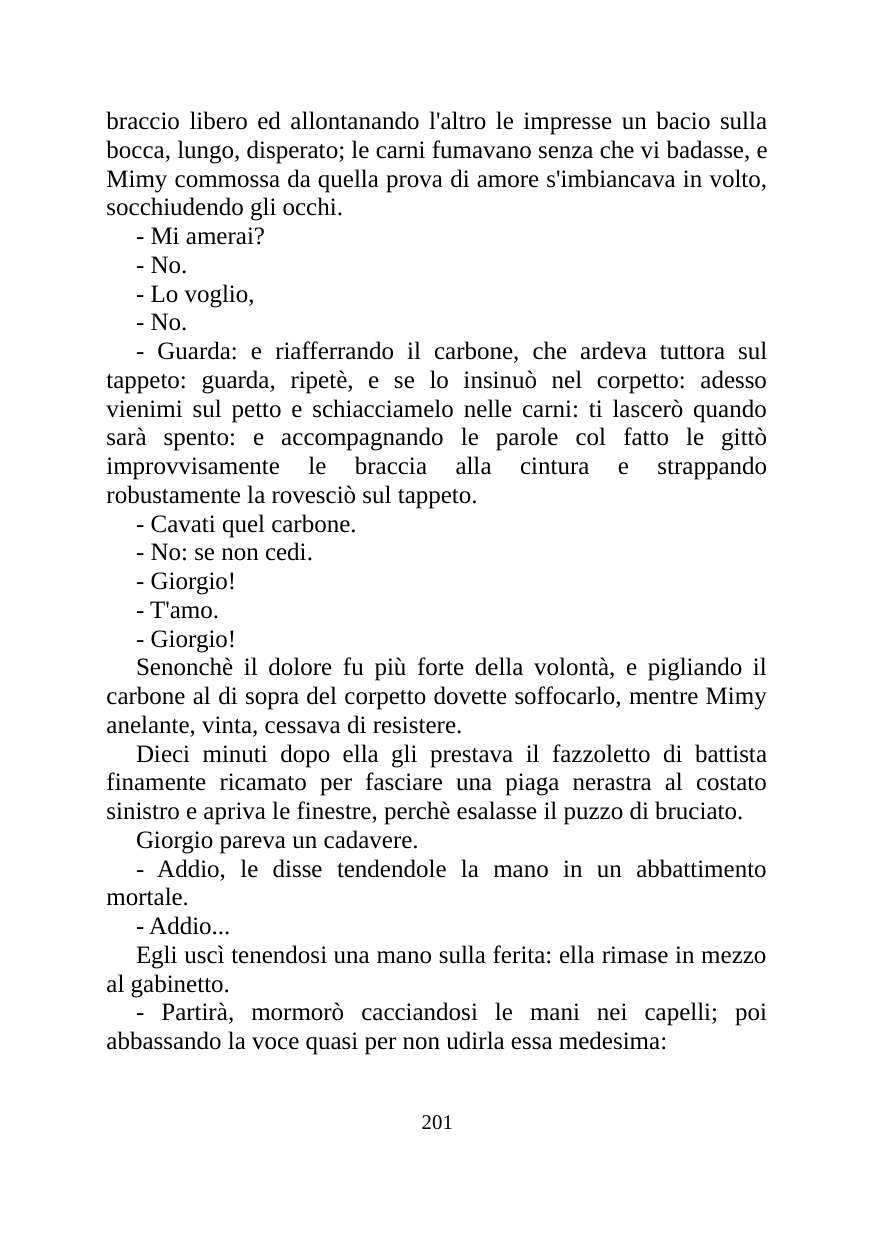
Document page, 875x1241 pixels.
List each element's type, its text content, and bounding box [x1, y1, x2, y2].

text - Mi amerai? [106, 221, 768, 250]
text - Guarda: e riafferrando il carbone, che ardeva tuttora sul tappeto: guarda, ripetè, e se lo insinuò nel corpetto: adesso vienimi sul petto e schiacciamelo nelle carni: ti lascerò quando sarà spento: e accompagnando le parole col fatto le gittò improvvisamente le braccia alla cintura e strappando robustamente la rovesciò sul tappeto. [106, 336, 768, 509]
text - Giorgio! [106, 624, 768, 652]
text - Addio... [106, 911, 768, 940]
text - Partirà, mormorò cacciandosi le mani nei capelli; poi abbassando la voce quasi per non udirla essa medesima: [106, 997, 768, 1055]
text - Cavati quel carbone. [106, 509, 768, 537]
text Dieci minuti dopo ella gli prestava il fazzoletto di battista finamente ricamato per fasciare una piaga nerastra al costato sinistro e apriva le finestre, perchè esalasse il puzzo di bruciato. [106, 739, 768, 825]
text - Lo voglio, [106, 279, 768, 307]
text Giorgio pareva un cadavere. [106, 825, 768, 854]
text - No. [106, 250, 768, 279]
text braccio libero ed allontanando l'altro le impresse un bacio sulla bocca, lungo, disperato; le carni fumavano senza che vi badasse, e Mimy commossa da quella prova di amore s'imbiancava in volto, socchiudendo gli occhi. [106, 106, 768, 221]
text Egli uscì tenendosi una mano sulla ferita: ella rimase in mezzo al gabinetto. [106, 940, 768, 997]
text - Giorgio! [106, 566, 768, 595]
text - T'amo. [106, 595, 768, 624]
text - Addio, le disse tendendole la mano in un abbattimento mortale. [106, 854, 768, 911]
text - No: se non cedi. [106, 537, 768, 566]
text Senonchè il dolore fu più forte della volontà, e pigliando il carbone al di sopra del corpetto dovette soffocarlo, mentre Mimy anelante, vinta, cessava di resistere. [106, 652, 768, 739]
text - No. [106, 307, 768, 336]
